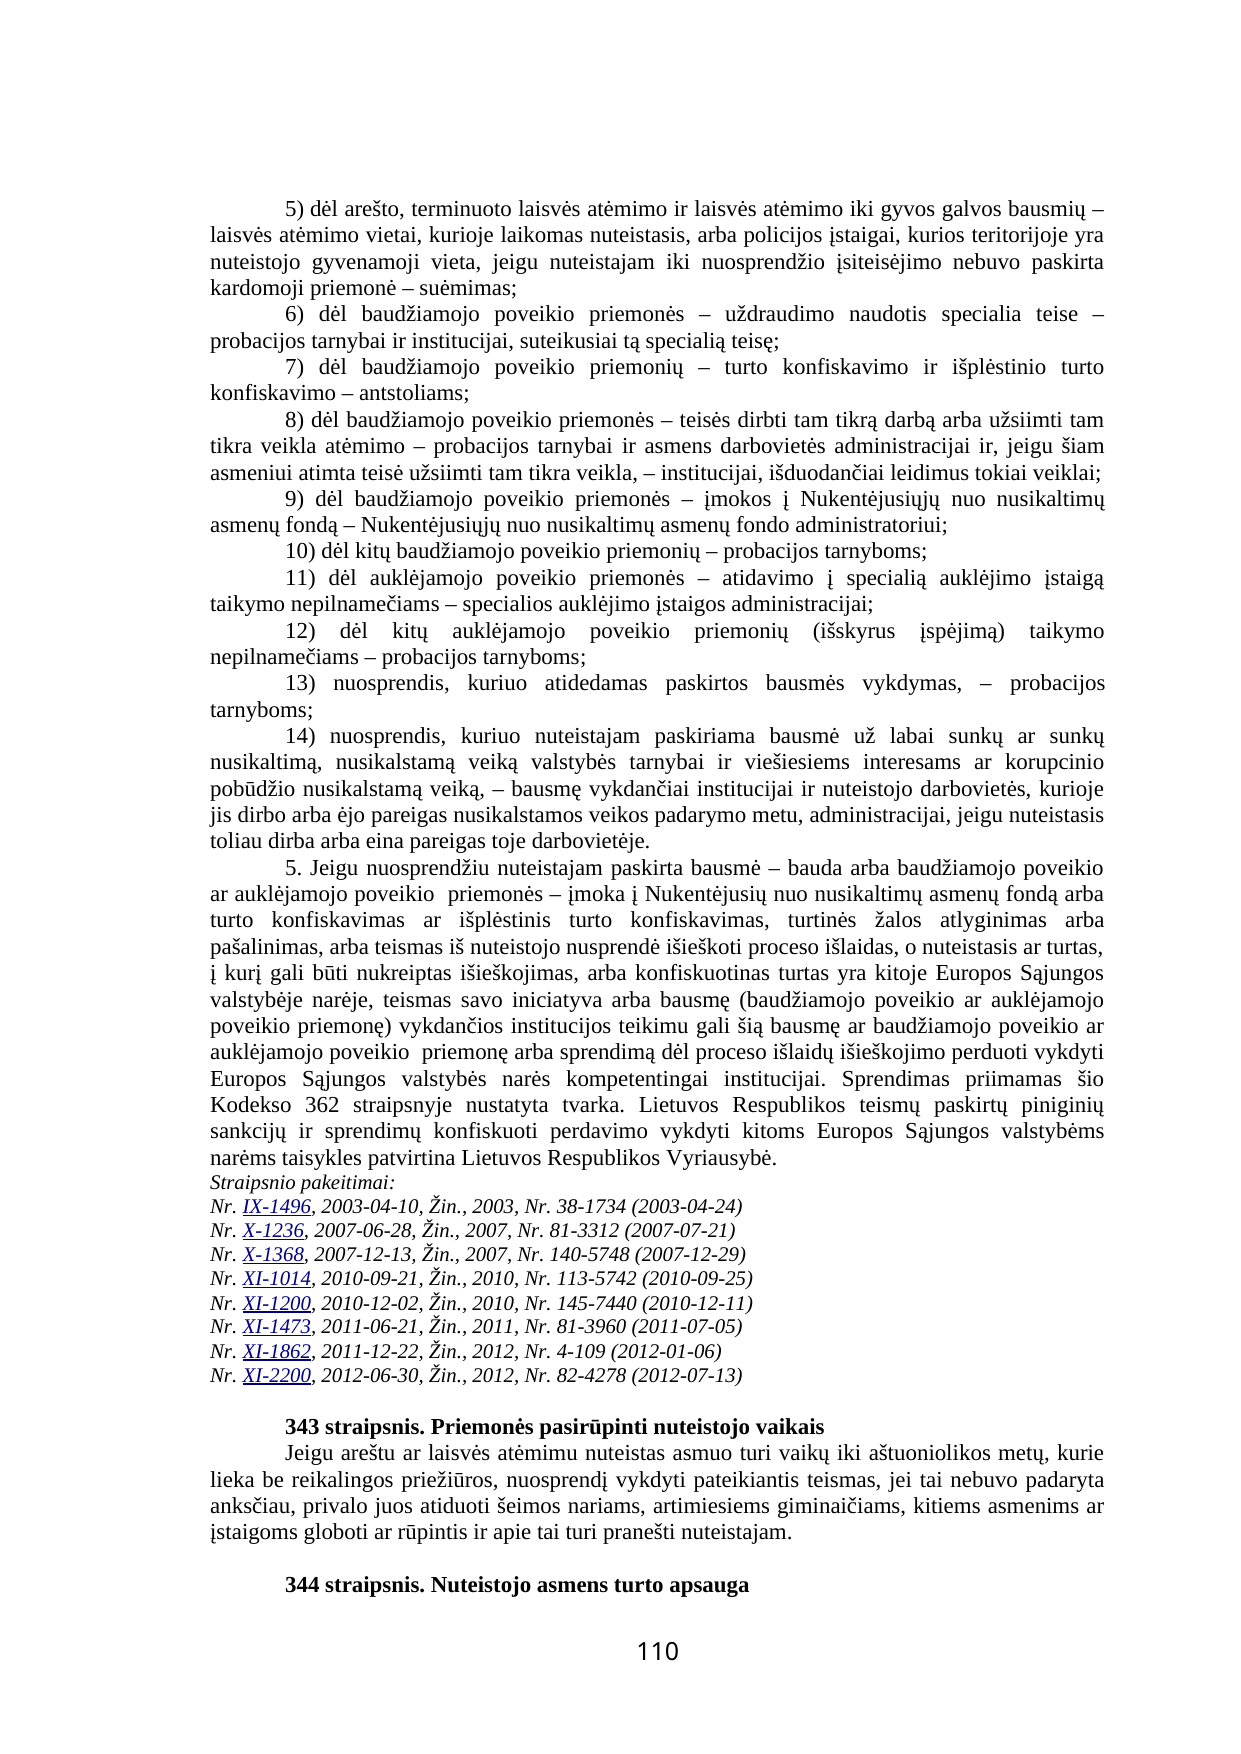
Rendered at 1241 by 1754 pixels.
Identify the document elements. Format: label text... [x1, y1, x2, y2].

text Jeigu areštu ar laisvės atėmimu nuteistas asmuo turi vaikų iki aštuoniolikos metų, kurie lieka be reikalingos priežiūros, nuosprendį vykdyti pateikiantis teismas, jei tai nebuvo padaryta anksčiau, privalo juos atiduoti šeimos nariams, artimiesiems giminaičiams, kitiems asmenims ar įstaigoms globoti ar rūpintis ir apie tai turi pranešti nuteistajam. [210, 1439, 1106, 1545]
text 9) dėl baudžiamojo poveikio priemonės – įmokos į Nukentėjusiųjų nuo nusikaltimų asmenų fondą – Nukentėjusiųjų nuo nusikaltimų asmenų fondo administratoriui; [210, 485, 1106, 538]
text Nr. X-1236, 2007-06-28, Žin., 2007, Nr. 81-3312 (2007-07-21) [210, 1218, 1106, 1242]
text 8) dėl baudžiamojo poveikio priemonės – teisės dirbti tam tikrą darbą arba užsiimti tam tikra veikla atėmimo – probacijos tarnybai ir asmens darbovietės administracijai ir, jeigu šiam asmeniui atimta teisė užsiimti tam tikra veikla, – institucijai, išduodančiai leidimus tokiai veiklai; [210, 406, 1106, 485]
text Nr. X-1368, 2007-12-13, Žin., 2007, Nr. 140-5748 (2007-12-29) [210, 1242, 1106, 1266]
text Nr. XI-1473, 2011-06-21, Žin., 2011, Nr. 81-3960 (2011-07-05) [210, 1314, 1106, 1338]
text Nr. XI-1200, 2010-12-02, Žin., 2010, Nr. 145-7440 (2010-12-11) [210, 1290, 1106, 1314]
text 11) dėl auklėjamojo poveikio priemonės – atidavimo į specialią auklėjimo įstaigą taikymo nepilnamečiams – specialios auklėjimo įstaigos administracijai; [210, 564, 1106, 617]
text 13) nuosprendis, kuriuo atidedamas paskirtos bausmės vykdymas, – probacijos tarnyboms; [210, 669, 1106, 722]
text 14) nuosprendis, kuriuo nuteistajam paskiriama bausmė už labai sunkų ar sunkų nusikaltimą, nusikalstamą veiką valstybės tarnybai ir viešiesiems interesams ar korupcinio pobūdžio nusikalstamą veiką, – bausmę vykdančiai institucijai ir nuteistojo darbovietės, kurioje jis dirbo arba ėjo pareigas nusikalstamos veikos padarymo metu, administracijai, jeigu nuteistasis toliau dirba arba eina pareigas toje darbovietėje. [210, 722, 1106, 854]
text 6) dėl baudžiamojo poveikio priemonės – uždraudimo naudotis specialia teise – probacijos tarnybai ir institucijai, suteikusiai tą specialią teisę; [210, 300, 1106, 353]
text Nr. IX-1496, 2003-04-10, Žin., 2003, Nr. 38-1734 (2003-04-24) [210, 1194, 1106, 1218]
text Nr. XI-1014, 2010-09-21, Žin., 2010, Nr. 113-5742 (2010-09-25) [210, 1266, 1106, 1290]
text 344 straipsnis. Nuteistojo asmens turto apsauga [210, 1571, 1106, 1597]
text 10) dėl kitų baudžiamojo poveikio priemonių – probacijos tarnyboms; [210, 538, 1106, 564]
text 7) dėl baudžiamojo poveikio priemonių – turto konfiskavimo ir išplėstinio turto konfiskavimo – antstoliams; [210, 353, 1106, 406]
text Nr. XI-1862, 2011-12-22, Žin., 2012, Nr. 4-109 (2012-01-06) [210, 1338, 1106, 1363]
text 5) dėl arešto, terminuoto laisvės atėmimo ir laisvės atėmimo iki gyvos galvos bausmių – laisvės atėmimo vietai, kurioje laikomas nuteistasis, arba policijos įstaigai, kurios teritorijoje yra nuteistojo gyvenamoji vieta, jeigu nuteistajam iki nuosprendžio įsiteisėjimo nebuvo paskirta kardomoji priemonė – suėmimas; [210, 195, 1106, 300]
text Nr. XI-2200, 2012-06-30, Žin., 2012, Nr. 82-4278 (2012-07-13) [210, 1363, 1106, 1387]
text 343 straipsnis. Priemonės pasirūpinti nuteistojo vaikais [210, 1413, 1106, 1439]
text 5. Jeigu nuosprendžiu nuteistajam paskirta bausmė – bauda arba baudžiamojo poveikio ar auklėjamojo poveikio priemonės – įmoka į Nukentėjusių nuo nusikaltimų asmenų fondą arba turto konfiskavimas ar išplėstinis turto konfiskavimas, turtinės žalos atlyginimas arba pašalinimas, arba teismas iš nuteistojo nusprendė išieškoti proceso išlaidas, o nuteistasis ar turtas, į kurį gali būti nukreiptas išieškojimas, arba konfiskuotinas turtas yra kitoje Europos Sąjungos valstybėje narėje, teismas savo iniciatyva arba bausmę (baudžiamojo poveikio ar auklėjamojo poveikio priemonę) vykdančios institucijos teikimu gali šią bausmę ar baudžiamojo poveikio ar auklėjamojo poveikio priemonę arba sprendimą dėl proceso išlaidų išieškojimo perduoti vykdyti Europos Sąjungos valstybės narės kompetentingai institucijai. Sprendimas priimamas šio Kodekso 362 straipsnyje nustatyta tvarka. Lietuvos Respublikos teismų paskirtų piniginių sankcijų ir sprendimų konfiskuoti perdavimo vykdyti kitoms Europos Sąjungos valstybėms narėms taisykles patvirtina Lietuvos Respublikos Vyriausybė. [210, 854, 1106, 1170]
text 12) dėl kitų auklėjamojo poveikio priemonių (išskyrus įspėjimą) taikymo nepilnamečiams – probacijos tarnyboms; [210, 617, 1106, 669]
text Straipsnio pakeitimai: [210, 1170, 1106, 1194]
